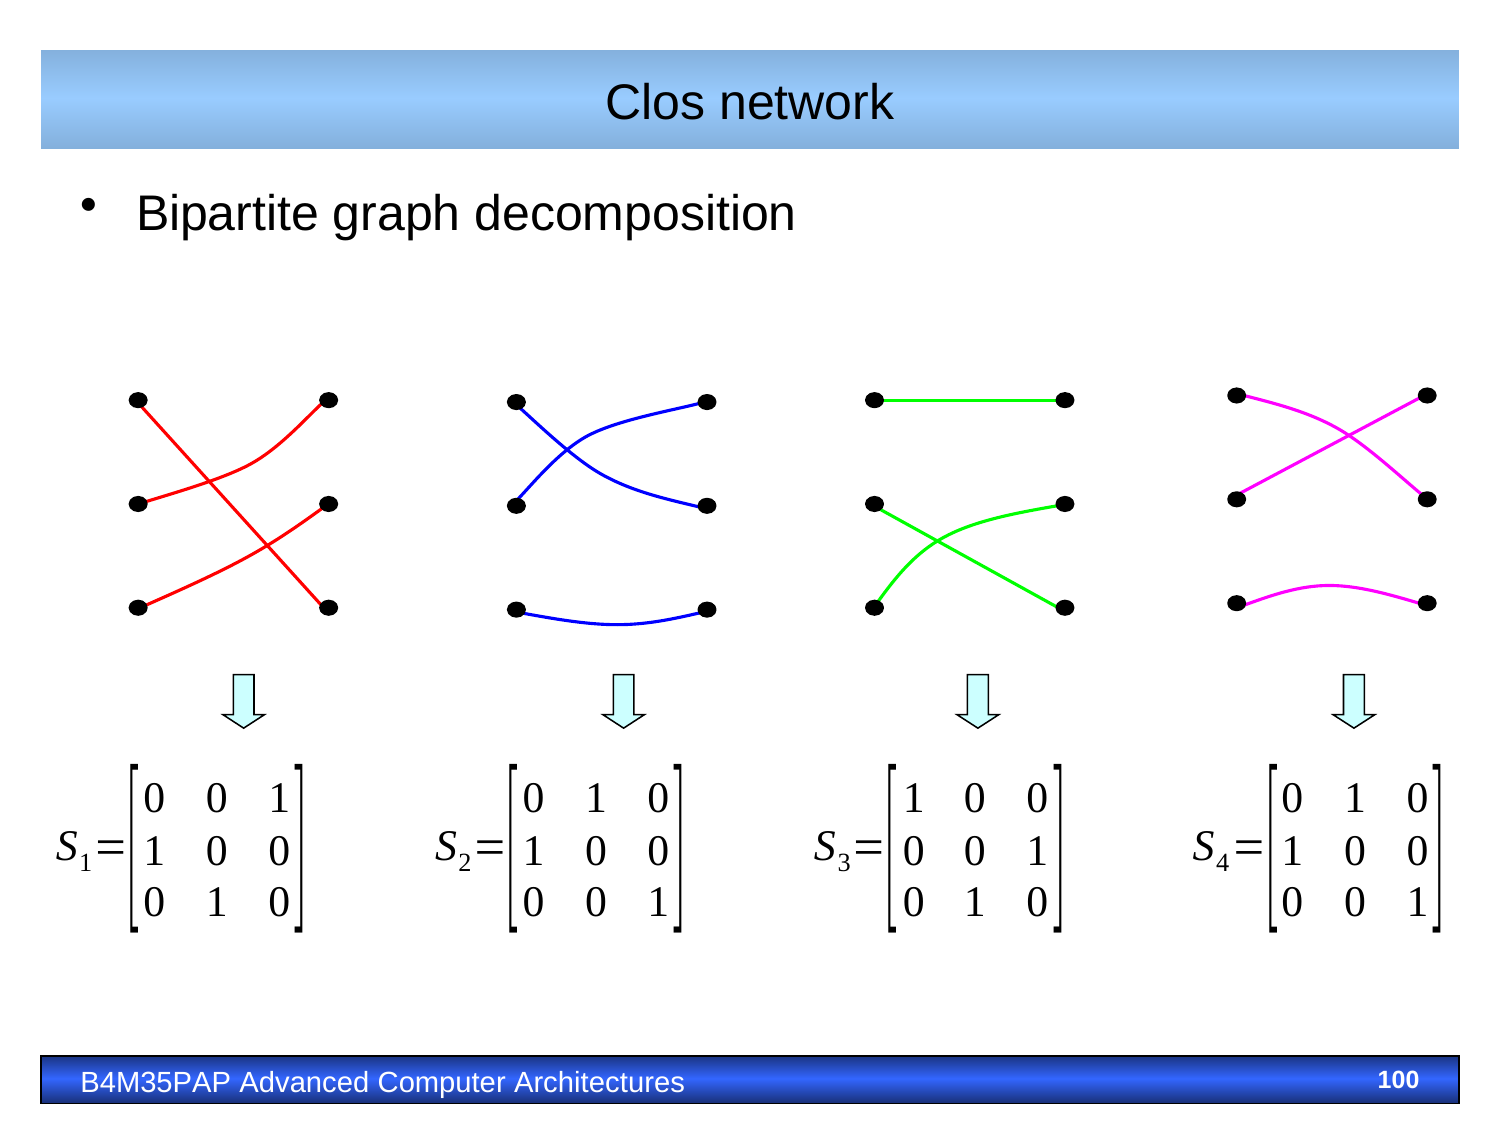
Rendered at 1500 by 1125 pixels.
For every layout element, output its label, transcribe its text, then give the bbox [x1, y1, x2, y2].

text_box [130, 393, 147, 407]
text_box [508, 603, 525, 617]
text_box [1228, 596, 1245, 610]
text_box [508, 395, 525, 409]
text_box [320, 393, 337, 407]
text_box [602, 674, 645, 729]
text_box [866, 601, 883, 615]
text_box [699, 603, 715, 617]
text_box [222, 674, 265, 729]
chart [47, 762, 313, 935]
text_box [699, 499, 715, 513]
text_box [699, 395, 715, 409]
title Clos network [41, 50, 1459, 149]
text_box [1057, 393, 1073, 407]
text_box [1057, 601, 1073, 615]
list Bipartite graph decomposition [64, 172, 1436, 300]
text_box [320, 601, 337, 615]
text_box [130, 497, 147, 511]
text_box [866, 497, 883, 511]
text_box [866, 393, 883, 407]
text_box [1333, 674, 1375, 729]
text_box [1057, 497, 1073, 511]
text_box [1419, 388, 1436, 402]
text_box [1419, 492, 1436, 506]
text_box [1419, 596, 1436, 610]
text_box [957, 674, 999, 729]
chart [427, 762, 692, 935]
chart [806, 762, 1071, 935]
text_box [130, 601, 147, 615]
text_box [1228, 492, 1245, 506]
text_box [508, 499, 525, 513]
text_box [320, 497, 337, 511]
chart [1184, 762, 1451, 935]
text_box [1228, 388, 1245, 402]
